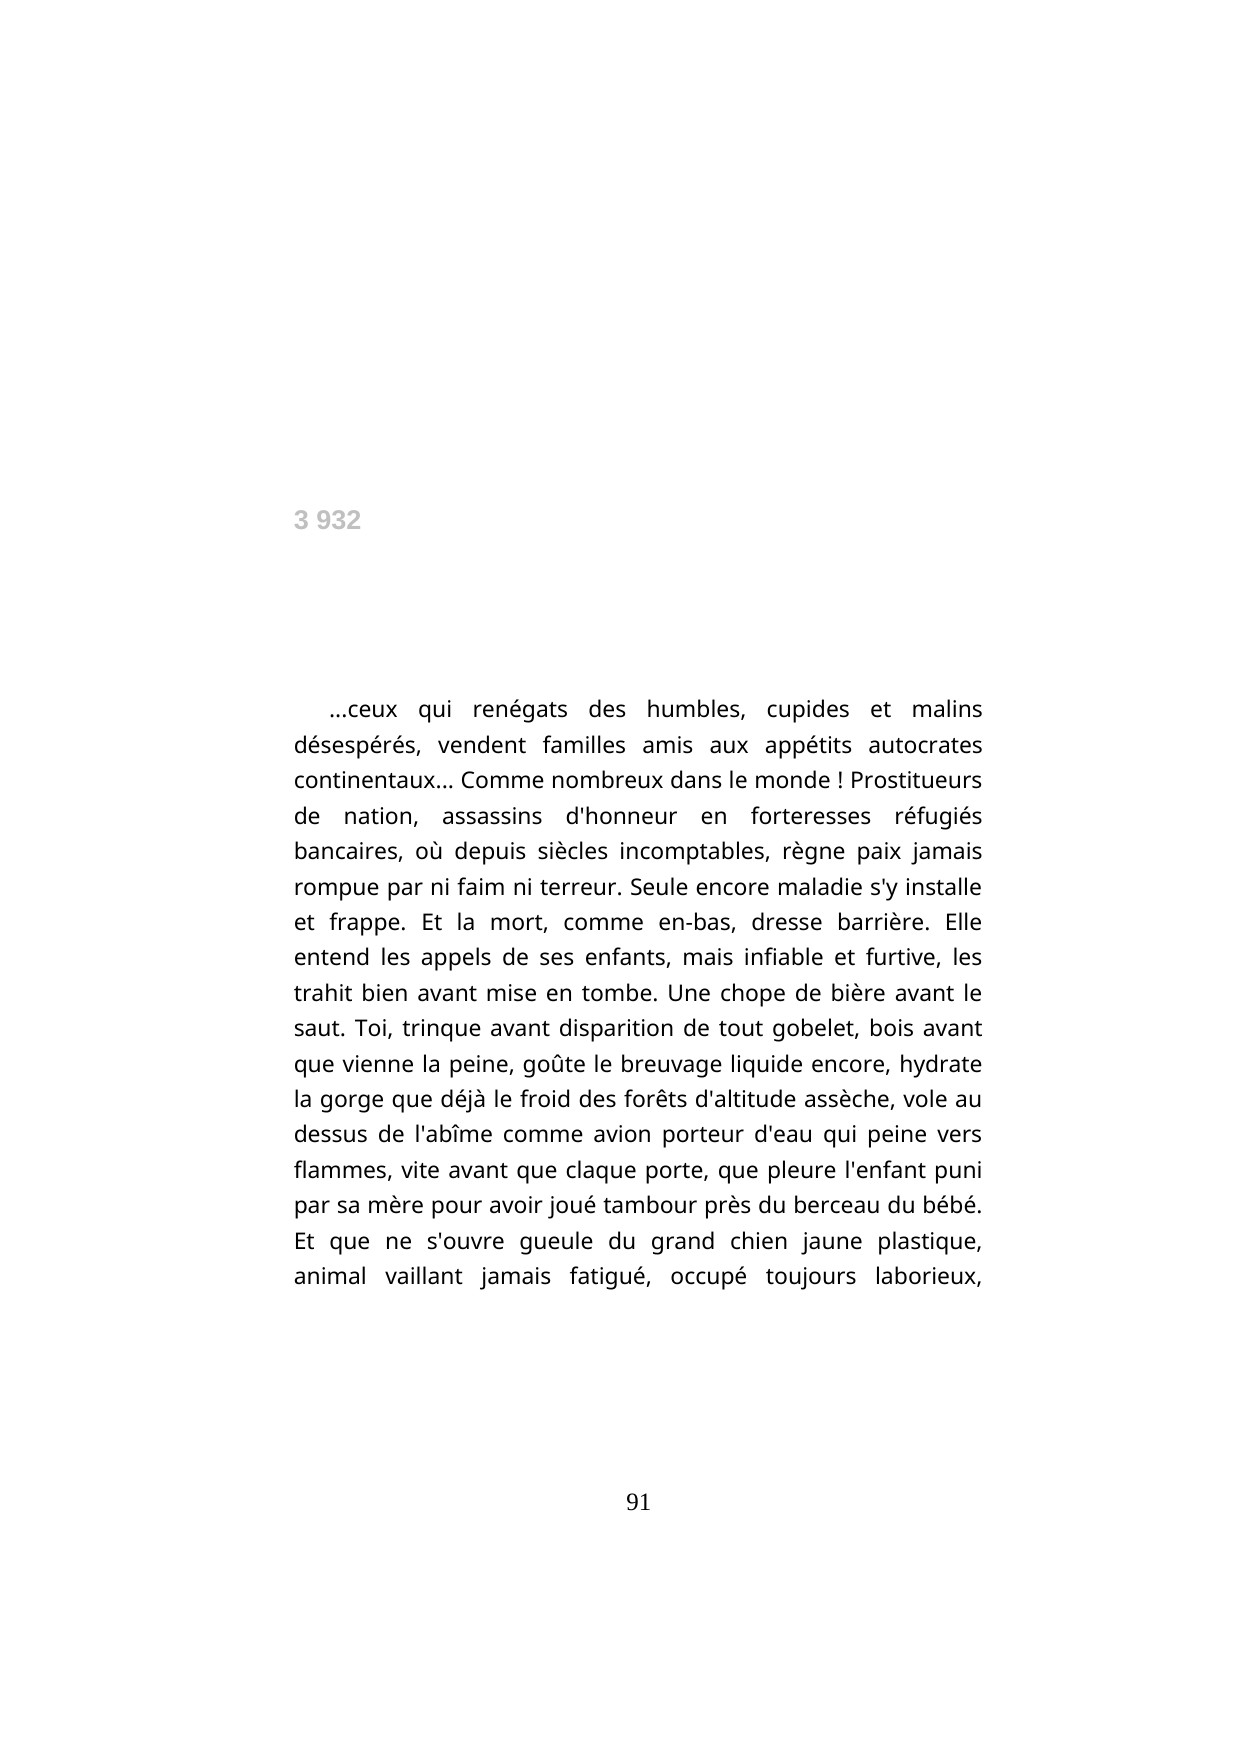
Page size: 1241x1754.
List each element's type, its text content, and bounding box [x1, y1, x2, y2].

subtitle 3 932 [293, 505, 983, 535]
text ...ceux qui renégats des humbles, cupides et malins désespérés, vendent familles amis aux appétits autocrates continentaux... Comme nombreux dans le monde ! Prostitueurs de nation, assassins d'honneur en forteresses réfugiés bancaires, où depuis siècles incomptables, règne paix jamais rompue par ni faim ni terreur. Seule encore maladie s'y installe et frappe. Et la mort, comme en-bas, dresse barrière. Elle entend les appels de ses enfants, mais infiable et furtive, les trahit bien avant mise en tombe. Une chope de bière avant le saut. Toi, trinque avant disparition de tout gobelet, bois avant que vienne la peine, goûte le breuvage liquide encore, hydrate la gorge que déjà le froid des forêts d'altitude assèche, vole au dessus de l'abîme comme avion porteur d'eau qui peine vers flammes, vite avant que claque porte, que pleure l'enfant puni par sa mère pour avoir joué tambour près du berceau du bébé. Et que ne s'ouvre gueule du grand chien jaune plastique, animal vaillant jamais fatigué, occupé toujours laborieux, [293, 689, 983, 1292]
